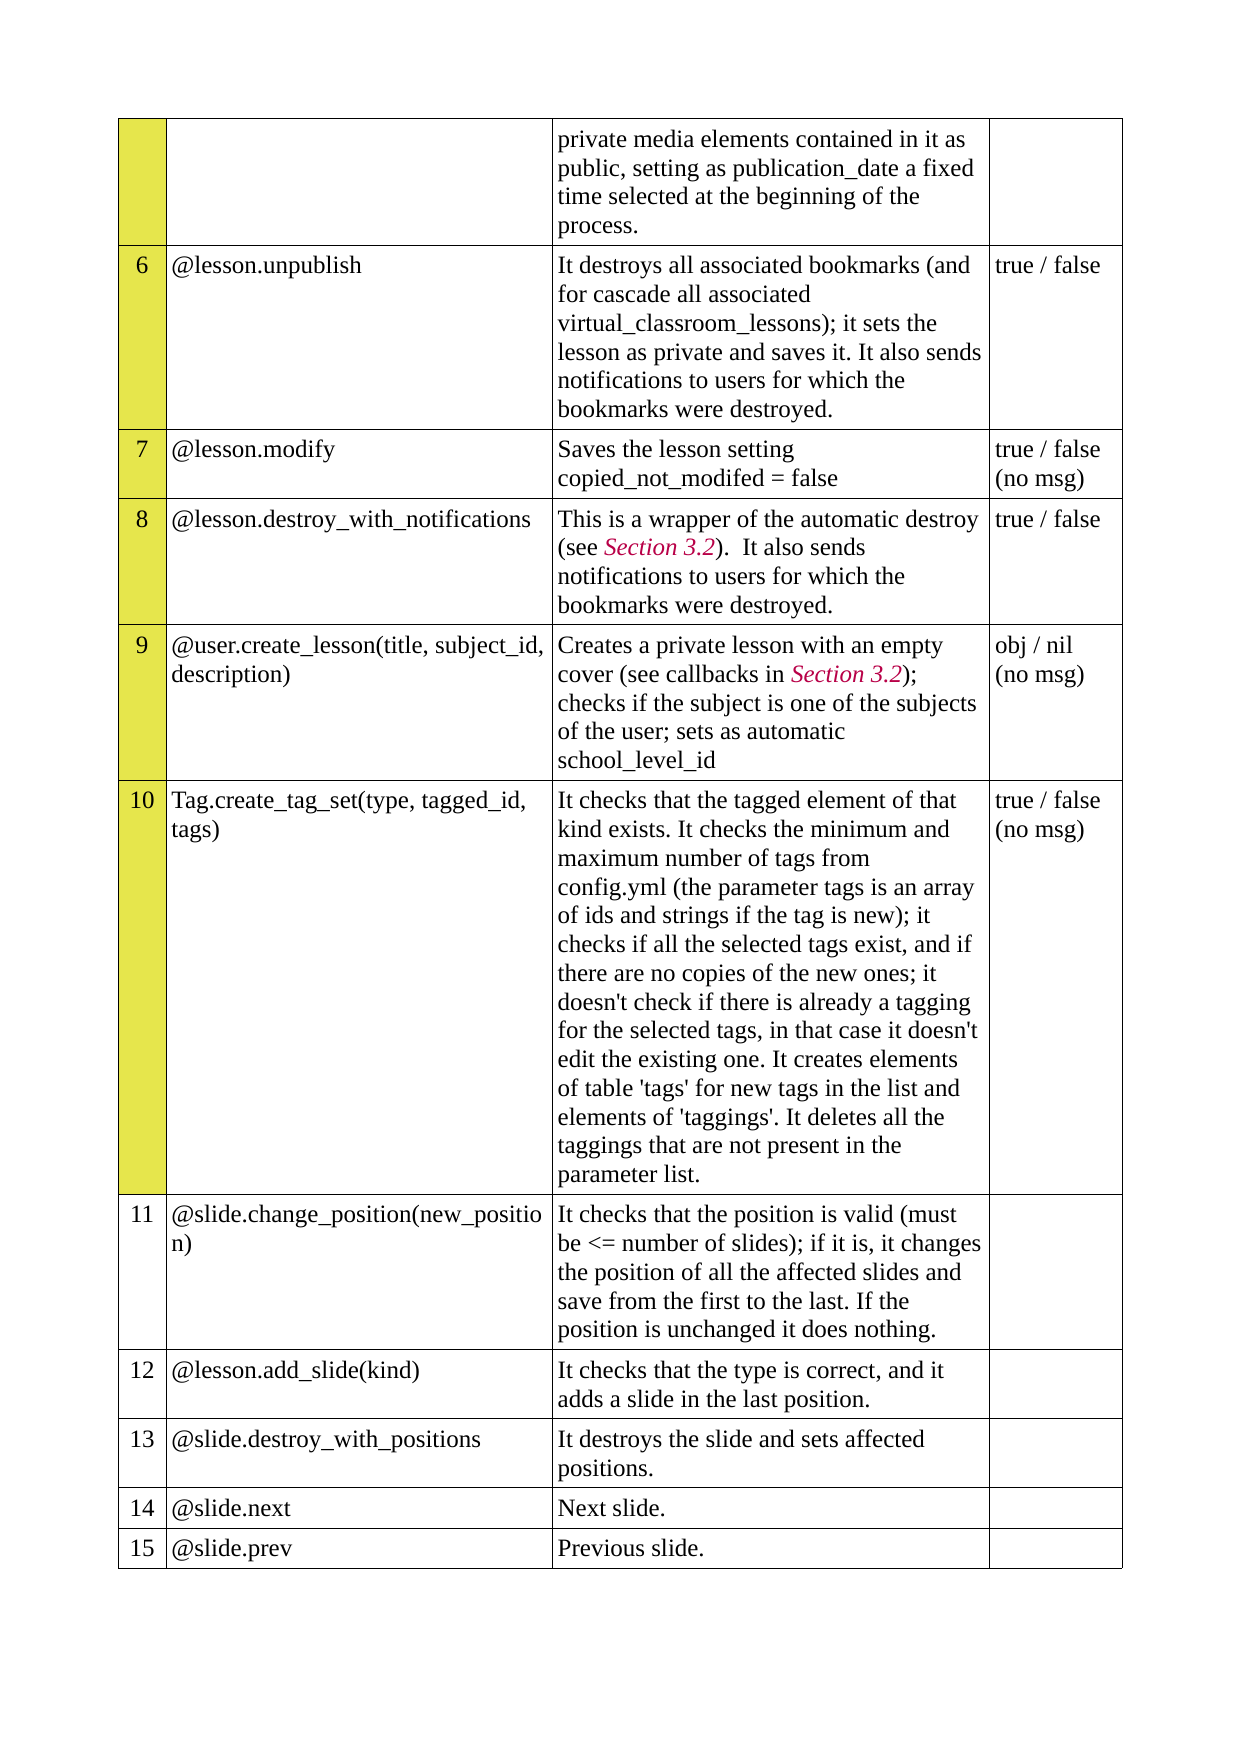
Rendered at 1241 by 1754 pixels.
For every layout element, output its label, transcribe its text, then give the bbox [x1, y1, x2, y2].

table_cell 7 [119, 430, 166, 498]
table_cell [990, 1195, 1122, 1349]
table_cell 9 [119, 625, 166, 780]
table_cell Next slide. [553, 1488, 989, 1527]
table_cell 8 [119, 499, 166, 624]
table_cell 10 [119, 781, 166, 1194]
table_cell 13 [119, 1419, 166, 1487]
table_cell obj / nil (no msg) [990, 625, 1122, 780]
table_cell 12 [119, 1350, 166, 1418]
table_cell [990, 1419, 1122, 1487]
table_cell @slide.prev [167, 1529, 552, 1568]
table_cell true / false [990, 246, 1122, 429]
table_cell [990, 119, 1122, 245]
table_cell Previous slide. [553, 1529, 989, 1568]
table_cell @lesson.modify [167, 430, 552, 498]
table_cell This is a wrapper of the automatic destroy (see Section 3.2). It also sends notifications to users for which the bookmarks were destroyed. [553, 499, 989, 624]
table_cell 14 [119, 1488, 166, 1527]
table_cell [990, 1350, 1122, 1418]
table_cell 6 [119, 246, 166, 429]
table_cell @slide.next [167, 1488, 552, 1527]
table_cell Tag.create_tag_set(type, tagged_id, tags) [167, 781, 552, 1194]
table_cell true / false [990, 499, 1122, 624]
table_cell true / false (no msg) [990, 430, 1122, 498]
table_cell Saves the lesson setting copied_not_modifed = false [553, 430, 989, 498]
table_cell [990, 1488, 1122, 1527]
table_cell @slide.change_position(new_position) [167, 1195, 552, 1349]
table_cell @slide.destroy_with_positions [167, 1419, 552, 1487]
table_cell 15 [119, 1529, 166, 1568]
table_cell It destroys all associated bookmarks (and for cascade all associated virtual_classroom_lessons); it sets the lesson as private and saves it. It also sends notifications to users for which the bookmarks were destroyed. [553, 246, 989, 429]
table_cell It checks that the position is valid (must be <= number of slides); if it is, it changes the position of all the affected slides and save from the first to the last. If the position is unchanged it does nothing. [553, 1195, 989, 1349]
table_cell @user.create_lesson(title, subject_id, description) [167, 625, 552, 780]
table_cell [167, 119, 552, 245]
table_cell 11 [119, 1195, 166, 1349]
table_cell true / false (no msg) [990, 781, 1122, 1194]
table_cell @lesson.add_slide(kind) [167, 1350, 552, 1418]
table_cell @lesson.unpublish [167, 246, 552, 429]
table_cell private media elements contained in it as public, setting as publication_date a fixed time selected at the beginning of the process. [553, 119, 989, 245]
table_cell It destroys the slide and sets affected positions. [553, 1419, 989, 1487]
table_cell It checks that the tagged element of that kind exists. It checks the minimum and maximum number of tags from config.yml (the parameter tags is an array of ids and strings if the tag is new); it checks if all the selected tags exist, and if there are no copies of the new ones; it doesn't check if there is already a tagging for the selected tags, in that case it doesn't edit the existing one. It creates elements of table 'tags' for new tags in the list and elements of 'taggings'. It deletes all the taggings that are not present in the parameter list. [553, 781, 989, 1194]
table_cell Creates a private lesson with an empty cover (see callbacks in Section 3.2); checks if the subject is one of the subjects of the user; sets as automatic school_level_id [553, 625, 989, 780]
table_cell @lesson.destroy_with_notifications [167, 499, 552, 624]
table_cell [990, 1529, 1122, 1568]
table_cell It checks that the type is correct, and it adds a slide in the last position. [553, 1350, 989, 1418]
table_cell [119, 119, 166, 245]
